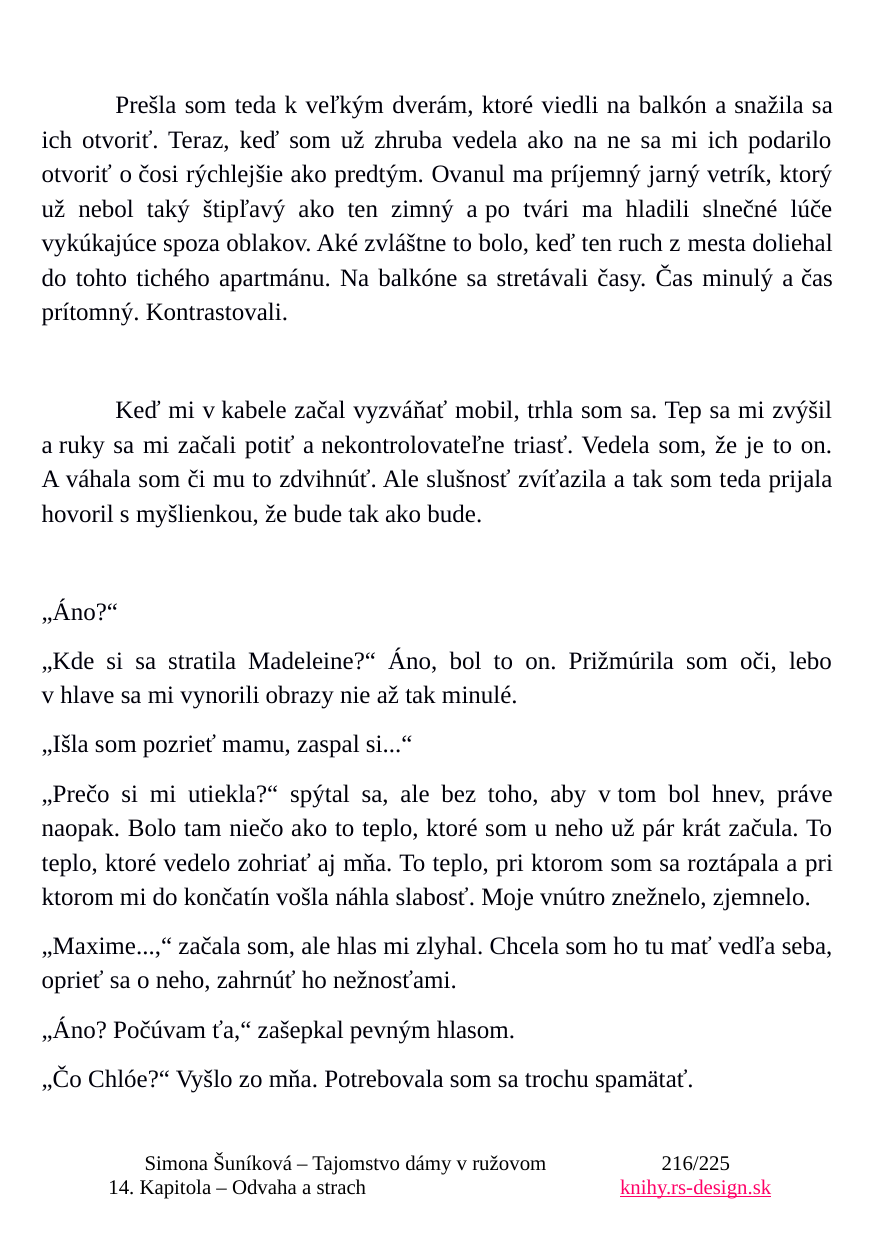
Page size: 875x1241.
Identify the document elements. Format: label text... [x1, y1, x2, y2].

text „Prečo si mi utiekla?“ spýtal sa, ale bez toho, aby v tom bol hnev, práve naopak. Bolo tam niečo ako to teplo, ktoré som u neho už pár krát začula. To teplo, ktoré vedelo zohriať aj mňa. To teplo, pri ktorom som sa roztápala a pri ktorom mi do končatín vošla náhla slabosť. Moje vnútro znežnelo, zjemnelo. [41, 779, 833, 911]
text Keď mi v kabele začal vyzváňať mobil, trhla som sa. Tep sa mi zvýšil a ruky sa mi začali potiť a nekontrolovateľne triasť. Vedela som, že je to on. A váhala som či mu to zdvihnúť. Ale slušnosť zvíťazila a tak som teda prijala hovoril s myšlienkou, že bude tak ako bude. [41, 395, 833, 528]
text „Čo Chlóe?“ Vyšlo zo mňa. Potrebovala som sa trochu spamätať. [41, 1064, 833, 1092]
text „Kde si sa stratila Madeleine?“ Áno, bol to on. Prižmúrila som oči, lebo v hlave sa mi vynorili obrazy nie až tak minulé. [41, 646, 833, 709]
text „Išla som pozrieť mamu, zaspal si...“ [41, 729, 833, 758]
text Prešla som teda k veľkým dverám, ktoré viedli na balkón a snažila sa ich otvoriť. Teraz, keď som už zhruba vedela ako na ne sa mi ich podarilo otvoriť o čosi rýchlejšie ako predtým. Ovanul ma príjemný jarný vetrík, ktorý už nebol taký štipľavý ako ten zimný a po tvári ma hladili slnečné lúče vykúkajúce spoza oblakov. Aké zvláštne to bolo, keď ten ruch z mesta doliehal do tohto tichého apartmánu. Na balkóne sa stretávali časy. Čas minulý a čas prítomný. Kontrastovali. [41, 90, 833, 326]
text „Áno?“ [41, 597, 833, 626]
text „Maxime...,“ začala som, ale hlas mi zlyhal. Chcela som ho tu mať vedľa seba, oprieť sa o neho, zahrnúť ho nežnosťami. [41, 931, 833, 994]
text „Áno? Počúvam ťa,“ zašepkal pevným hlasom. [41, 1015, 833, 1043]
